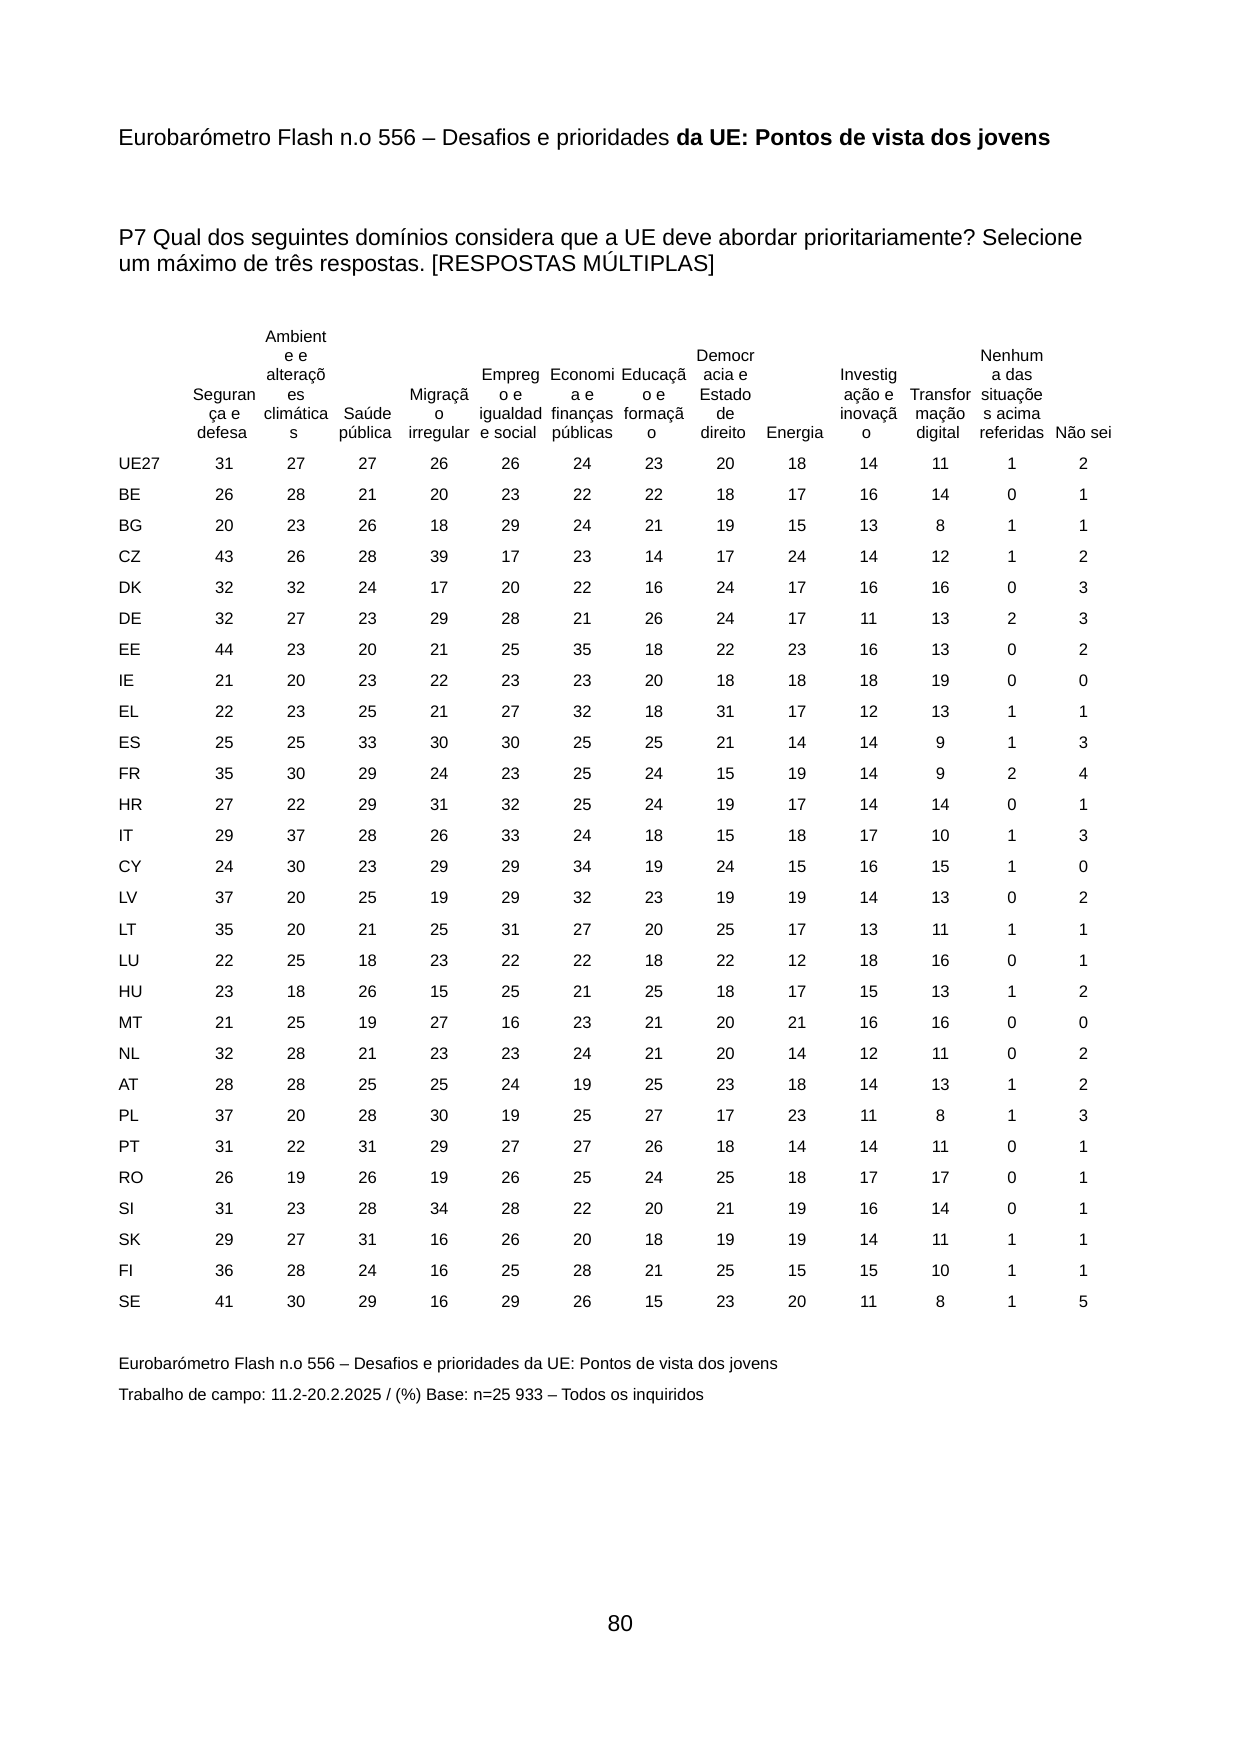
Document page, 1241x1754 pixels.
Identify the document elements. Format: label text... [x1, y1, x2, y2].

table_cell IE [115, 665, 188, 696]
table_cell 26 [189, 1162, 260, 1193]
table_cell 25 [618, 727, 689, 758]
table_cell 18 [761, 1162, 833, 1193]
table_cell 28 [332, 1100, 403, 1131]
table_cell 25 [260, 1007, 332, 1038]
table_cell 19 [546, 1069, 618, 1100]
table_cell 26 [475, 1224, 546, 1255]
table_cell 18 [618, 945, 689, 976]
table_cell 16 [833, 479, 904, 510]
table_cell Saúde pública [332, 321, 403, 448]
table_cell [475, 283, 546, 321]
table_cell 19 [332, 1007, 403, 1038]
table_cell 1 [976, 510, 1047, 541]
table_cell 0 [976, 1193, 1047, 1224]
table_cell 16 [403, 1286, 475, 1317]
table_cell 13 [904, 696, 976, 727]
table_cell PL [115, 1100, 188, 1131]
table_cell 31 [403, 789, 475, 820]
table_cell 20 [761, 1286, 833, 1317]
table_cell 13 [833, 510, 904, 541]
table_cell FR [115, 758, 188, 789]
table_cell 21 [546, 976, 618, 1007]
table_cell 2 [1048, 883, 1119, 913]
table_cell Emprego e igualdade social [475, 321, 546, 448]
table_cell 32 [546, 883, 618, 913]
table_cell 24 [690, 851, 761, 882]
table_cell 27 [618, 1100, 689, 1131]
table_cell 27 [260, 1224, 332, 1255]
table_cell 39 [403, 541, 475, 572]
table_cell 8 [904, 510, 976, 541]
table_cell 16 [833, 1007, 904, 1038]
table_cell [976, 1317, 1047, 1348]
table_cell 0 [976, 479, 1047, 510]
table_cell 19 [403, 883, 475, 913]
table_cell 1 [1048, 945, 1119, 976]
table_cell 1 [1048, 1224, 1119, 1255]
table_cell MT [115, 1007, 188, 1038]
table_cell 11 [833, 603, 904, 634]
table_cell 21 [403, 634, 475, 665]
table_cell 17 [761, 603, 833, 634]
table_cell 19 [904, 665, 976, 696]
table_cell 23 [475, 665, 546, 696]
table_cell 0 [976, 945, 1047, 976]
table_cell 15 [761, 510, 833, 541]
table_cell DE [115, 603, 188, 634]
table_cell 21 [618, 1255, 689, 1286]
table_cell 21 [546, 603, 618, 634]
table_cell [976, 283, 1047, 321]
table_cell 24 [475, 1069, 546, 1100]
table_cell 11 [833, 1100, 904, 1131]
table_cell 32 [260, 572, 332, 603]
table_cell 18 [618, 820, 689, 851]
table_cell 31 [475, 914, 546, 944]
table_cell 34 [403, 1193, 475, 1224]
table_cell 32 [189, 603, 260, 634]
table_cell 28 [260, 1038, 332, 1069]
table_cell 17 [403, 572, 475, 603]
table_cell DK [115, 572, 188, 603]
table_cell [618, 283, 689, 321]
table_cell 16 [904, 945, 976, 976]
table_cell Ambiente e alterações climáticas [260, 321, 332, 448]
table_cell 26 [332, 976, 403, 1007]
table_cell 24 [618, 789, 689, 820]
table_cell 29 [475, 851, 546, 882]
table_cell 19 [761, 758, 833, 789]
table_cell 21 [189, 665, 260, 696]
table_cell 22 [403, 665, 475, 696]
table_cell CY [115, 851, 188, 882]
table_cell 35 [189, 914, 260, 944]
table_cell 2 [1048, 448, 1119, 479]
table_cell 23 [260, 1193, 332, 1224]
table_cell [189, 1317, 260, 1348]
table_cell 3 [1048, 820, 1119, 851]
table_cell 27 [475, 696, 546, 727]
table_cell 17 [761, 789, 833, 820]
table_cell 0 [976, 1131, 1047, 1162]
table_cell 16 [475, 1007, 546, 1038]
table_cell 21 [690, 727, 761, 758]
table_cell 16 [403, 1255, 475, 1286]
table_cell 1 [976, 851, 1047, 882]
table_cell 11 [904, 448, 976, 479]
table_cell 3 [1048, 603, 1119, 634]
table_cell 9 [904, 758, 976, 789]
table_cell 14 [833, 1131, 904, 1162]
table_cell 37 [189, 883, 260, 913]
table_cell 16 [833, 1193, 904, 1224]
table_cell 17 [833, 1162, 904, 1193]
table_cell [260, 283, 332, 321]
table_cell 14 [618, 541, 689, 572]
table_cell NL [115, 1038, 188, 1069]
table_cell FI [115, 1255, 188, 1286]
table_cell 19 [690, 1224, 761, 1255]
table_cell 0 [976, 1162, 1047, 1193]
table_cell 14 [833, 789, 904, 820]
table_cell 24 [618, 1162, 689, 1193]
table_cell 1 [1048, 1193, 1119, 1224]
table_cell 32 [189, 572, 260, 603]
table_cell Migração irregular [403, 321, 475, 448]
table_cell 18 [761, 665, 833, 696]
table_cell 19 [761, 1224, 833, 1255]
table_cell 2 [976, 758, 1047, 789]
table_cell 17 [690, 541, 761, 572]
table_cell 26 [332, 510, 403, 541]
table_cell [833, 283, 904, 321]
table_cell 29 [475, 510, 546, 541]
table_cell [618, 1317, 689, 1348]
table_cell 22 [546, 572, 618, 603]
table_cell 33 [332, 727, 403, 758]
table_cell 2 [1048, 541, 1119, 572]
table_cell 1 [976, 1286, 1047, 1317]
table_cell 22 [690, 945, 761, 976]
table_cell 12 [904, 541, 976, 572]
table_cell 26 [546, 1286, 618, 1317]
table_cell 23 [332, 603, 403, 634]
table_cell 28 [260, 479, 332, 510]
table_cell Nenhuma das situações acima referidas [976, 321, 1047, 448]
table_cell [115, 283, 188, 321]
table_cell 20 [546, 1224, 618, 1255]
table_cell 11 [904, 914, 976, 944]
table_cell 14 [904, 789, 976, 820]
table_cell 23 [403, 1038, 475, 1069]
table_cell 18 [690, 665, 761, 696]
table_cell [1048, 283, 1119, 321]
table_cell EL [115, 696, 188, 727]
table_cell 2 [1048, 976, 1119, 1007]
table_cell 1 [1048, 1255, 1119, 1286]
table_cell 0 [976, 883, 1047, 913]
table_cell 28 [475, 603, 546, 634]
table_cell 35 [546, 634, 618, 665]
table_cell 24 [618, 758, 689, 789]
table_header P7 Qual dos seguintes domínios considera que a UE deve abordar prioritariamente? Selecione um máximo de três respostas. [RESPOSTAS MÚLTIPLAS] [115, 218, 1119, 283]
table_cell 12 [761, 945, 833, 976]
table_cell 25 [546, 789, 618, 820]
table_cell 4 [1048, 758, 1119, 789]
table_cell [115, 321, 188, 448]
table_cell 30 [260, 758, 332, 789]
table_cell 1 [976, 448, 1047, 479]
table_cell 16 [833, 572, 904, 603]
table_cell 27 [332, 448, 403, 479]
table_cell 10 [904, 820, 976, 851]
table_cell 17 [690, 1100, 761, 1131]
table_cell 24 [332, 572, 403, 603]
table_cell 33 [475, 820, 546, 851]
table_cell [761, 1317, 833, 1348]
table_cell Energia [761, 321, 833, 448]
table_cell 29 [332, 758, 403, 789]
table_cell Democracia e Estado de direito [690, 321, 761, 448]
table_cell 19 [403, 1162, 475, 1193]
table_cell 14 [904, 479, 976, 510]
table_cell 1 [1048, 789, 1119, 820]
table_cell 29 [403, 1131, 475, 1162]
table_cell 0 [976, 634, 1047, 665]
table_cell 21 [403, 696, 475, 727]
table_cell [403, 283, 475, 321]
table_cell 19 [690, 510, 761, 541]
table_cell 17 [761, 696, 833, 727]
table_cell 25 [332, 883, 403, 913]
table_cell 1 [976, 727, 1047, 758]
table_cell 16 [904, 572, 976, 603]
table_cell 12 [833, 1038, 904, 1069]
table_cell 1 [1048, 1131, 1119, 1162]
table_cell 14 [833, 758, 904, 789]
table_cell 1 [976, 914, 1047, 944]
table_cell [904, 1317, 976, 1348]
table_cell 37 [189, 1100, 260, 1131]
table_cell 14 [833, 883, 904, 913]
table_cell 18 [403, 510, 475, 541]
table_cell 28 [546, 1255, 618, 1286]
table_cell 22 [546, 479, 618, 510]
table_cell EE [115, 634, 188, 665]
table_cell 29 [403, 851, 475, 882]
table_cell 31 [690, 696, 761, 727]
table_cell 27 [403, 1007, 475, 1038]
table_cell 0 [976, 665, 1047, 696]
table_cell 30 [403, 727, 475, 758]
table_cell 25 [546, 1162, 618, 1193]
table_cell 25 [475, 976, 546, 1007]
table_cell 1 [976, 1069, 1047, 1100]
table_cell 25 [618, 1069, 689, 1100]
table_cell 1 [1048, 914, 1119, 944]
table_cell 28 [260, 1255, 332, 1286]
table_cell 3 [1048, 727, 1119, 758]
table_cell 20 [690, 1007, 761, 1038]
table_cell 13 [904, 603, 976, 634]
table_cell 36 [189, 1255, 260, 1286]
table_cell 20 [260, 1100, 332, 1131]
table_cell 23 [403, 945, 475, 976]
table_cell 16 [833, 634, 904, 665]
table_cell UE27 [115, 448, 188, 479]
table_cell 20 [332, 634, 403, 665]
table_cell [475, 1317, 546, 1348]
table_cell 21 [690, 1193, 761, 1224]
table_cell ES [115, 727, 188, 758]
table_cell 2 [1048, 1038, 1119, 1069]
table_cell Trabalho de campo: 11.2-20.2.2025 / (%) Base: n=25 933 – Todos os inquiridos [115, 1379, 1119, 1410]
table_cell 1 [976, 541, 1047, 572]
table_cell 27 [189, 789, 260, 820]
table_cell 14 [833, 1224, 904, 1255]
table_cell LU [115, 945, 188, 976]
table_cell 20 [690, 1038, 761, 1069]
table_cell 16 [833, 851, 904, 882]
table_cell Eurobarómetro Flash n.o 556 – Desafios e prioridades da UE: Pontos de vista dos jovens [115, 1348, 1119, 1379]
table_cell 1 [1048, 479, 1119, 510]
table_cell [403, 1317, 475, 1348]
table_cell 15 [833, 976, 904, 1007]
table_cell 23 [546, 665, 618, 696]
table_cell SK [115, 1224, 188, 1255]
table_cell 20 [403, 479, 475, 510]
table_cell 22 [260, 1131, 332, 1162]
table_cell 21 [618, 510, 689, 541]
table_cell 24 [189, 851, 260, 882]
table_cell 28 [332, 541, 403, 572]
table_cell 18 [761, 1069, 833, 1100]
table_cell Educação e formação [618, 321, 689, 448]
table_cell SE [115, 1286, 188, 1317]
table_cell 22 [189, 945, 260, 976]
table_cell 14 [833, 1069, 904, 1100]
table_cell 15 [403, 976, 475, 1007]
table_cell 5 [1048, 1286, 1119, 1317]
table_cell 32 [189, 1038, 260, 1069]
table_cell 13 [833, 914, 904, 944]
table_cell LT [115, 914, 188, 944]
table_cell 26 [403, 820, 475, 851]
table_cell [189, 283, 260, 321]
table_cell 23 [618, 448, 689, 479]
table_cell 10 [904, 1255, 976, 1286]
table_cell 21 [618, 1038, 689, 1069]
table_cell 25 [690, 1162, 761, 1193]
table_cell 1 [976, 976, 1047, 1007]
table_cell 9 [904, 727, 976, 758]
table_cell 25 [546, 1100, 618, 1131]
table_cell 20 [618, 1193, 689, 1224]
table_cell 24 [546, 448, 618, 479]
table_cell 27 [475, 1131, 546, 1162]
table_cell 26 [260, 541, 332, 572]
table_cell 25 [260, 945, 332, 976]
table_cell 1 [976, 1255, 1047, 1286]
table_cell 31 [189, 1193, 260, 1224]
table_cell 22 [475, 945, 546, 976]
table_cell 23 [475, 758, 546, 789]
table_cell RO [115, 1162, 188, 1193]
table_cell 26 [618, 1131, 689, 1162]
table_cell SI [115, 1193, 188, 1224]
table_cell 25 [332, 696, 403, 727]
table_cell 20 [618, 665, 689, 696]
table_cell 26 [475, 1162, 546, 1193]
table_cell 20 [475, 572, 546, 603]
table_cell 27 [546, 914, 618, 944]
table_cell 22 [618, 479, 689, 510]
table_cell 20 [189, 510, 260, 541]
table_cell 22 [260, 789, 332, 820]
table_cell 8 [904, 1100, 976, 1131]
table_cell 29 [475, 1286, 546, 1317]
table_cell 8 [904, 1286, 976, 1317]
table_cell Segurança e defesa [189, 321, 260, 448]
table_cell [546, 283, 618, 321]
table_cell [115, 1317, 188, 1348]
table_cell 21 [189, 1007, 260, 1038]
table_cell 13 [904, 883, 976, 913]
table_cell 18 [690, 1131, 761, 1162]
table_cell 14 [761, 727, 833, 758]
table_cell 13 [904, 976, 976, 1007]
table_cell 1 [976, 1224, 1047, 1255]
table_cell 23 [260, 634, 332, 665]
table_cell 41 [189, 1286, 260, 1317]
table_cell 22 [546, 1193, 618, 1224]
table_cell 25 [475, 1255, 546, 1286]
table_cell BE [115, 479, 188, 510]
table_cell 2 [1048, 634, 1119, 665]
table_cell 0 [1048, 665, 1119, 696]
table_cell [761, 283, 833, 321]
table_cell 0 [976, 1007, 1047, 1038]
table_cell 28 [260, 1069, 332, 1100]
table_cell 15 [618, 1286, 689, 1317]
table_cell 19 [690, 789, 761, 820]
table_cell [260, 1317, 332, 1348]
table_cell 19 [260, 1162, 332, 1193]
table_cell 22 [189, 696, 260, 727]
table_cell 18 [833, 945, 904, 976]
table_cell 24 [546, 1038, 618, 1069]
table_cell 34 [546, 851, 618, 882]
table_cell 27 [260, 603, 332, 634]
table_cell 24 [546, 820, 618, 851]
table_cell 16 [618, 572, 689, 603]
table_cell 44 [189, 634, 260, 665]
table_cell IT [115, 820, 188, 851]
table_cell 25 [332, 1069, 403, 1100]
table_cell 24 [403, 758, 475, 789]
table_cell 23 [260, 696, 332, 727]
table_cell 24 [761, 541, 833, 572]
table_cell 29 [403, 603, 475, 634]
table_cell 21 [618, 1007, 689, 1038]
table_cell 29 [189, 1224, 260, 1255]
table_cell 19 [475, 1100, 546, 1131]
table_cell 11 [904, 1224, 976, 1255]
table_cell 15 [690, 820, 761, 851]
table_cell 28 [332, 1193, 403, 1224]
table_cell 25 [403, 914, 475, 944]
table_cell 29 [332, 1286, 403, 1317]
table_cell [332, 1317, 403, 1348]
table_cell 18 [618, 696, 689, 727]
table_cell 31 [189, 1131, 260, 1162]
table_cell 23 [761, 1100, 833, 1131]
table_cell 26 [403, 448, 475, 479]
table_cell [833, 1317, 904, 1348]
table_cell Não sei [1048, 321, 1119, 448]
table_cell 25 [403, 1069, 475, 1100]
table_cell 14 [833, 448, 904, 479]
table_cell 17 [833, 820, 904, 851]
table_cell 25 [618, 976, 689, 1007]
table_cell 18 [690, 479, 761, 510]
table_cell 11 [904, 1131, 976, 1162]
table_cell 21 [332, 1038, 403, 1069]
table_cell 19 [618, 851, 689, 882]
table_cell 23 [546, 541, 618, 572]
table_cell [1048, 1317, 1119, 1348]
table_cell 1 [1048, 696, 1119, 727]
table_cell 1 [1048, 510, 1119, 541]
table_cell 21 [332, 479, 403, 510]
table_cell [690, 283, 761, 321]
table_cell 23 [475, 1038, 546, 1069]
table_cell 12 [833, 696, 904, 727]
table_cell 35 [189, 758, 260, 789]
table_cell 31 [332, 1224, 403, 1255]
table_cell [904, 283, 976, 321]
table_cell 43 [189, 541, 260, 572]
table_cell 32 [475, 789, 546, 820]
table_cell 21 [332, 914, 403, 944]
table_cell 14 [904, 1193, 976, 1224]
table_cell 28 [332, 820, 403, 851]
table_cell CZ [115, 541, 188, 572]
table_cell 30 [260, 851, 332, 882]
table_cell 20 [690, 448, 761, 479]
table_cell 14 [761, 1038, 833, 1069]
table_cell 19 [690, 883, 761, 913]
table_cell 25 [546, 758, 618, 789]
table_cell [332, 283, 403, 321]
table_cell 18 [260, 976, 332, 1007]
table_cell [546, 1317, 618, 1348]
table_cell 18 [690, 976, 761, 1007]
table_cell 26 [189, 479, 260, 510]
table_cell 25 [690, 1255, 761, 1286]
table_cell 17 [761, 976, 833, 1007]
table_cell 20 [260, 883, 332, 913]
table_cell 25 [189, 727, 260, 758]
table_cell 16 [403, 1224, 475, 1255]
table_cell 19 [761, 883, 833, 913]
table_cell 18 [761, 820, 833, 851]
table_cell 18 [618, 1224, 689, 1255]
table_cell 0 [976, 1038, 1047, 1069]
table_cell 23 [332, 665, 403, 696]
table_cell 17 [761, 572, 833, 603]
table_cell Economia e finanças públicas [546, 321, 618, 448]
table_cell 23 [690, 1069, 761, 1100]
table_cell 1 [1048, 1162, 1119, 1193]
table_cell 28 [475, 1193, 546, 1224]
table_cell 15 [761, 851, 833, 882]
table_cell 15 [690, 758, 761, 789]
table_cell LV [115, 883, 188, 913]
table_cell 1 [976, 820, 1047, 851]
table_cell 13 [904, 634, 976, 665]
table_cell 30 [403, 1100, 475, 1131]
table_cell 3 [1048, 572, 1119, 603]
table_cell 13 [904, 1069, 976, 1100]
table_cell 25 [690, 914, 761, 944]
table_cell 30 [260, 1286, 332, 1317]
table_cell 21 [761, 1007, 833, 1038]
table_cell 24 [690, 603, 761, 634]
table_cell 23 [690, 1286, 761, 1317]
table_cell 26 [618, 603, 689, 634]
table_cell 17 [761, 914, 833, 944]
table_cell 24 [546, 510, 618, 541]
table_cell 2 [976, 603, 1047, 634]
table_cell 23 [761, 634, 833, 665]
table_cell 26 [332, 1162, 403, 1193]
table_cell 1 [976, 696, 1047, 727]
table_cell 2 [1048, 1069, 1119, 1100]
table_cell 18 [618, 634, 689, 665]
table_cell 15 [904, 851, 976, 882]
table_cell 0 [976, 789, 1047, 820]
table_cell 29 [189, 820, 260, 851]
table_cell 22 [690, 634, 761, 665]
table_cell 23 [260, 510, 332, 541]
table_cell 17 [761, 479, 833, 510]
table_cell 29 [332, 789, 403, 820]
table_cell [690, 1317, 761, 1348]
table_cell 14 [761, 1131, 833, 1162]
table_cell 19 [761, 1193, 833, 1224]
table_cell 0 [976, 572, 1047, 603]
table_cell 11 [833, 1286, 904, 1317]
table_cell BG [115, 510, 188, 541]
table_cell 3 [1048, 1100, 1119, 1131]
table_cell 18 [761, 448, 833, 479]
table_cell 27 [260, 448, 332, 479]
table_cell 1 [976, 1100, 1047, 1131]
table_cell 14 [833, 541, 904, 572]
table_cell 22 [546, 945, 618, 976]
table_cell 31 [332, 1131, 403, 1162]
table_cell 11 [904, 1038, 976, 1069]
table_cell 24 [332, 1255, 403, 1286]
table_cell AT [115, 1069, 188, 1100]
table_cell 26 [475, 448, 546, 479]
table_cell 0 [1048, 851, 1119, 882]
table_cell 23 [332, 851, 403, 882]
table_cell 16 [904, 1007, 976, 1038]
table_cell Transformação digital [904, 321, 976, 448]
table_cell 18 [833, 665, 904, 696]
table_cell 25 [546, 727, 618, 758]
table_cell Investigação e inovação [833, 321, 904, 448]
table_cell 14 [833, 727, 904, 758]
table_cell PT [115, 1131, 188, 1162]
table_cell 23 [546, 1007, 618, 1038]
table_cell 31 [189, 448, 260, 479]
table_cell 28 [189, 1069, 260, 1100]
table_cell 15 [761, 1255, 833, 1286]
table_cell HU [115, 976, 188, 1007]
table_cell 23 [189, 976, 260, 1007]
table_cell 23 [618, 883, 689, 913]
table_cell 17 [904, 1162, 976, 1193]
table_cell 0 [1048, 1007, 1119, 1038]
table_cell 15 [833, 1255, 904, 1286]
table_cell 18 [332, 945, 403, 976]
table_cell 25 [260, 727, 332, 758]
table_cell 23 [475, 479, 546, 510]
table_cell 17 [475, 541, 546, 572]
table_cell 32 [546, 696, 618, 727]
table_cell 20 [260, 914, 332, 944]
table_cell 30 [475, 727, 546, 758]
table_cell 37 [260, 820, 332, 851]
table_cell 27 [546, 1131, 618, 1162]
table_cell 20 [260, 665, 332, 696]
table_cell 29 [475, 883, 546, 913]
table_cell 20 [618, 914, 689, 944]
table_cell 24 [690, 572, 761, 603]
table_cell 25 [475, 634, 546, 665]
table_cell HR [115, 789, 188, 820]
